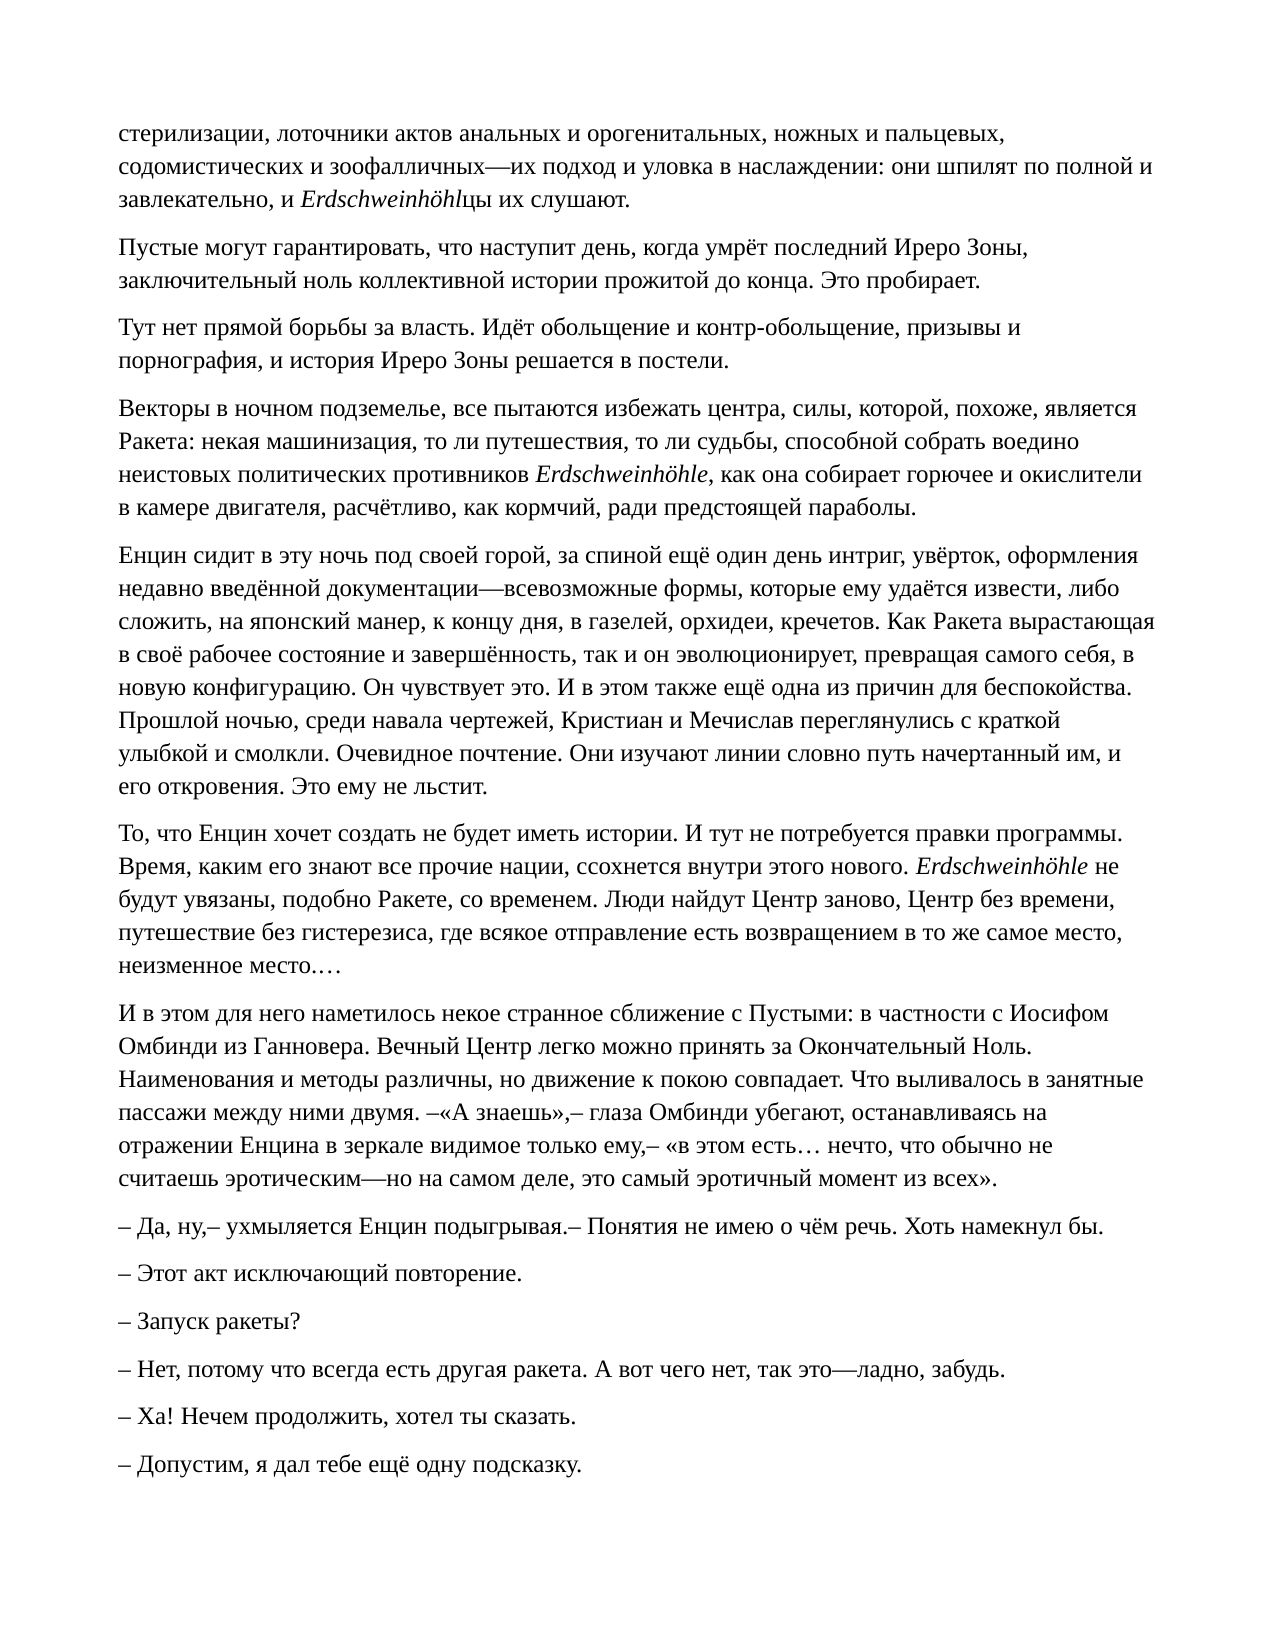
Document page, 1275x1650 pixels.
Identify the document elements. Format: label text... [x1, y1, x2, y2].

text – Этот акт исключающий повторение. [118, 1258, 1157, 1287]
text И в этом для него наметилось некое странное сближение с Пустыми: в частности с Иосифом Омбинди из Ганновера. Вечный Центр легко можно принять за Окончательный Ноль. Наименования и методы различны, но движение к покою совпадает. Что выливалось в занятные пассажи между ними двумя. –«А знаешь»,– глаза Омбинди убегают, останавливаясь на отражении Енцина в зеркале видимое только ему,– «в этом есть… нечто, что обычно не считаешь эротическим—но на самом деле, это самый эротичный момент из всех». [118, 998, 1157, 1192]
text Тут нет прямой борьбы за власть. Идёт обольщение и контр-обольщение, призывы и порнография, и история Иреро Зоны решается в постели. [118, 312, 1157, 374]
text Енцин сидит в эту ночь под своей горой, за спиной ещё один день интриг, увёрток, оформления недавно введённой документации—всевозможные формы, которые ему удаётся извести, либо сложить, на японский манер, к концу дня, в газелей, орхидеи, кречетов. Как Ракета вырастающая в своё рабочее состояние и завершённость, так и он эволюционирует, превращая самого себя, в новую конфигурацию. Он чувствует это. И в этом также ещё одна из причин для беспокойства. Прошлой ночью, среди навала чертежей, Кристиан и Мечислав переглянулись с краткой улыбкой и смолкли. Очевидное почтение. Они изучают линии словно путь начертанный им, и его откровения. Это ему не льстит. [118, 540, 1157, 799]
text Векторы в ночном подземелье, все пытаются избежать центра, силы, которой, похоже, является Ракета: некая машинизация, то ли путешествия, то ли судьбы, способной собрать воедино неистовых политических противников Erdschweinhöhle, как она собирает горючее и окислители в камере двигателя, расчётливо, как кормчий, ради предстоящей параболы. [118, 393, 1157, 521]
text Пустые могут гарантировать, что наступит день, когда умрёт последний Иреро Зоны, заключительный ноль коллективной истории прожитой до конца. Это пробирает. [118, 232, 1157, 293]
text – Ха! Нечем продолжить, хотел ты сказать. [118, 1401, 1157, 1430]
text – Да, ну,– ухмыляется Енцин подыгрывая.– Понятия не имею о чём речь. Хоть намекнул бы. [118, 1211, 1157, 1239]
text – Нет, потому что всегда есть другая ракета. А вот чего нет, так это—ладно, забудь. [118, 1354, 1157, 1382]
text стерилизации, лоточники актов анальных и орогенитальных, ножных и пальцевых, содомистических и зоофалличных—их подход и уловка в наслаждении: они шпилят по полной и завлекательно, и Erdschweinhöhlцы их слушают. [118, 118, 1157, 213]
text – Допустим, я дал тебе ещё одну подсказку. [118, 1449, 1157, 1478]
text То, что Енцин хочет создать не будет иметь истории. И тут не потребуется правки программы. Время, каким его знают все прочие нации, ссохнется внутри этого нового. Erdschweinhöhle не будут увязаны, подобно Ракете, со временем. Люди найдут Центр заново, Центр без времени, путешествие без гистерезиса, где всякое отправление есть возвращением в то же самое место, неизменное место.… [118, 818, 1157, 979]
text – Запуск ракеты? [118, 1306, 1157, 1335]
